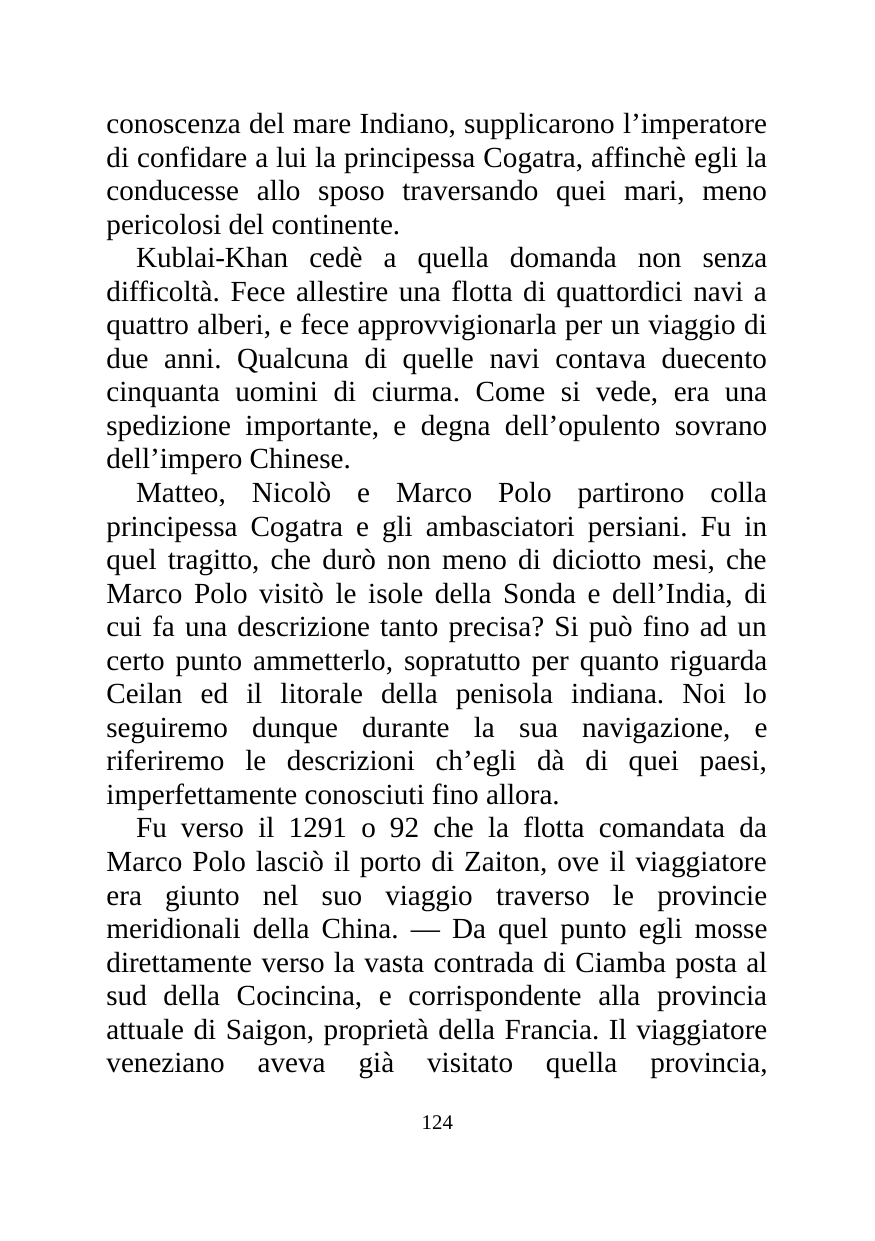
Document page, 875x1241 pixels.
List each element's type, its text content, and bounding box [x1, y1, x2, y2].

text Kublai-Khan cedè a quella domanda non senza difficoltà. Fece allestire una flotta di quattordici navi a quattro alberi, e fece approvvigionarla per un viaggio di due anni. Qualcuna di quelle navi contava duecento cinquanta uomini di ciurma. Come si vede, era una spedizione importante, e degna dell’opulento sovrano dell’impero Chinese. [106, 240, 768, 475]
text Fu verso il 1291 o 92 che la flotta comandata da Marco Polo lasciò il porto di Zaiton, ove il viaggiatore era giunto nel suo viaggio traverso le provincie meridionali della China. — Da quel punto egli mosse direttamente verso la vasta contrada di Ciamba posta al sud della Cocincina, e corrispondente alla provincia attuale di Saigon, proprietà della Francia. Il viaggiatore veneziano aveva già visitato quella provincia, [106, 811, 768, 1079]
text conoscenza del mare Indiano, supplicarono l’imperatore di confidare a lui la principessa Cogatra, affinchè egli la conducesse allo sposo traversando quei mari, meno pericolosi del continente. [106, 106, 768, 240]
text Matteo, Nicolò e Marco Polo partirono colla principessa Cogatra e gli ambasciatori persiani. Fu in quel tragitto, che durò non meno di diciotto mesi, che Marco Polo visitò le isole della Sonda e dell’India, di cui fa una descrizione tanto precisa? Si può fino ad un certo punto ammetterlo, sopratutto per quanto riguarda Ceilan ed il litorale della penisola indiana. Noi lo seguiremo dunque durante la sua navigazione, e riferiremo le descrizioni ch’egli dà di quei paesi, imperfettamente conosciuti fino allora. [106, 475, 768, 811]
